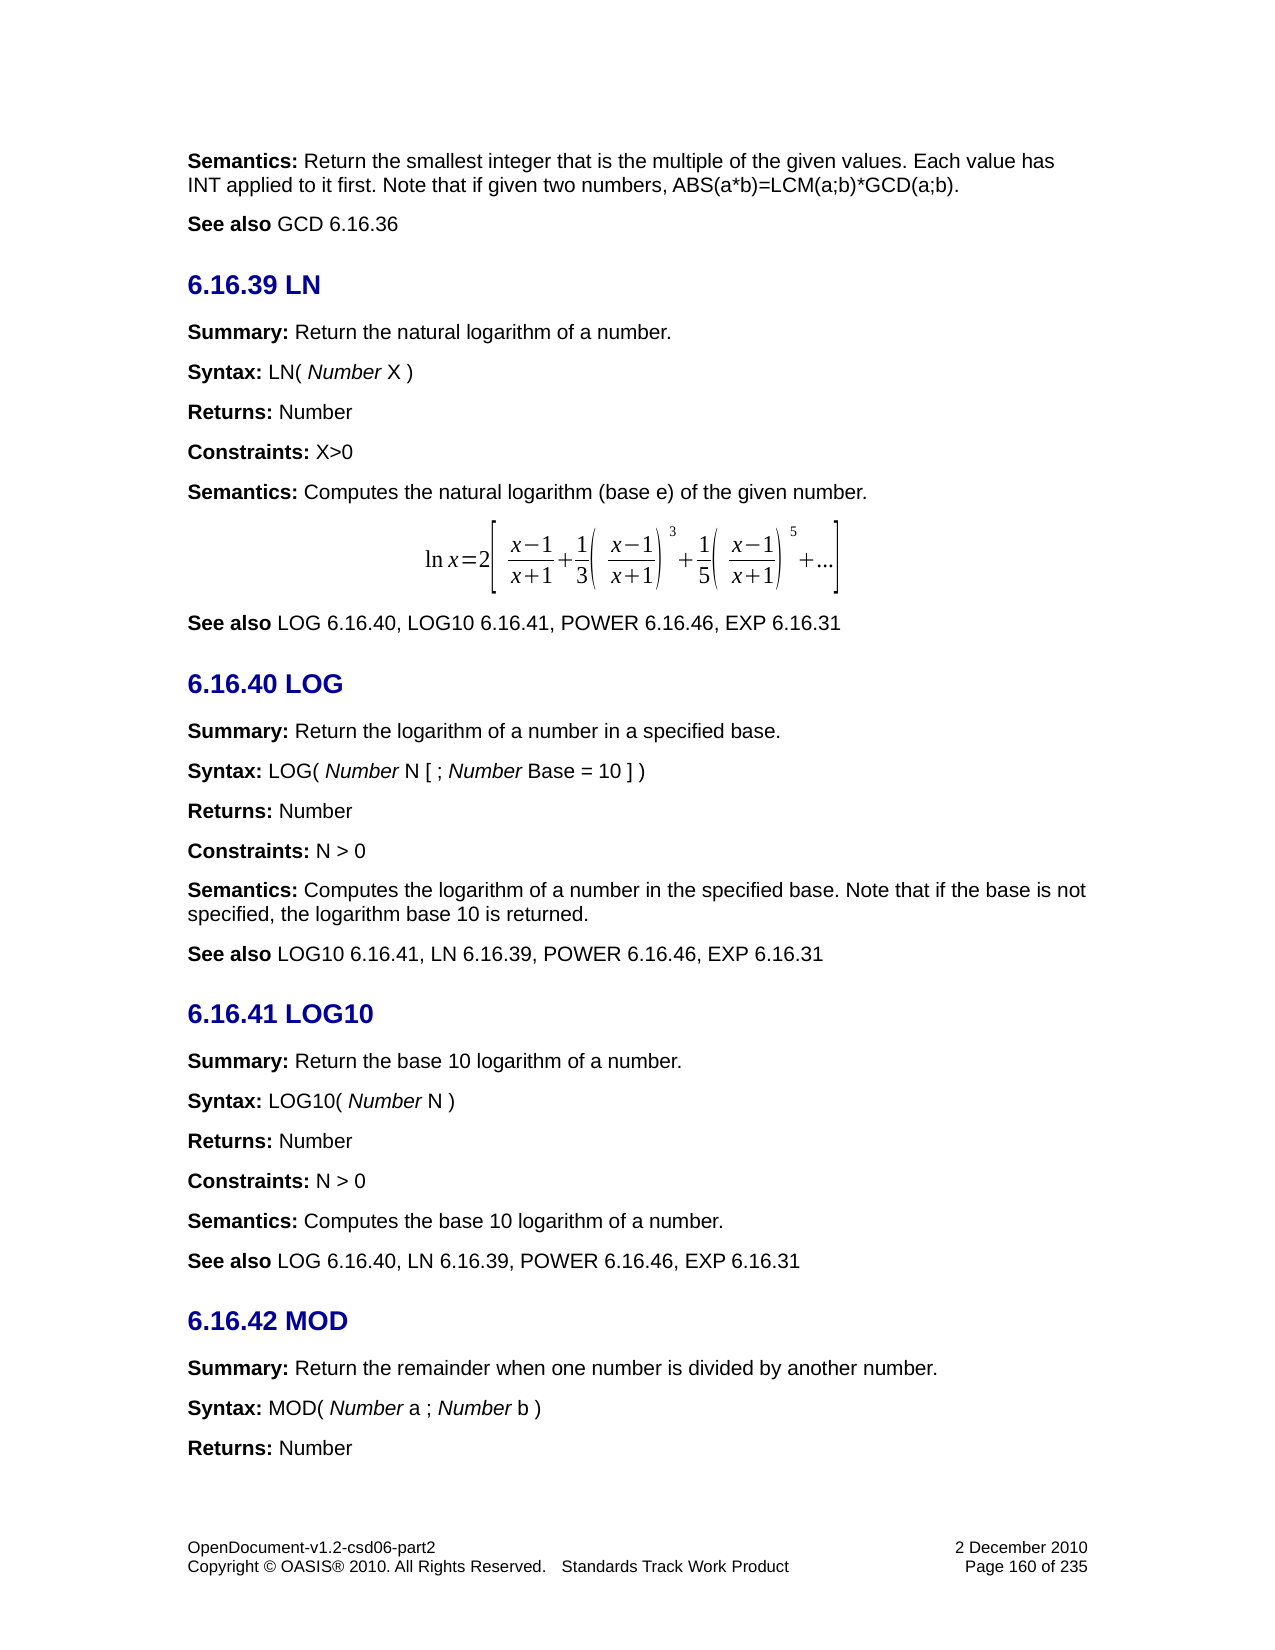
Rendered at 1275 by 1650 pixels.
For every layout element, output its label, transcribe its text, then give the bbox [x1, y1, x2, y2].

text Constraints: N > 0 [187, 1169, 1088, 1193]
text Summary: Return the base 10 logarithm of a number. [187, 1050, 1088, 1073]
text Semantics: Computes the logarithm of a number in the specified base. Note that if the base is not specified, the logarithm base 10 is returned. [187, 879, 1088, 926]
text Semantics: Return the smallest integer that is the multiple of the given values. Each value has INT applied to it first. Note that if given two numbers, ABS(a*b)=LCM(a;b)*GCD(a;b). [187, 150, 1088, 196]
text Returns: Number [187, 1130, 1088, 1153]
text See also LOG 6.16.40, LOG10 6.16.41, POWER 6.16.46, EXP 6.16.31 [187, 612, 1088, 635]
text See also LOG 6.16.40, LN 6.16.39, POWER 6.16.46, EXP 6.16.31 [187, 1249, 1088, 1273]
text See also GCD 6.16.36 [187, 213, 1088, 236]
text Constraints: X>0 [187, 440, 1088, 464]
subtitle LOG10 [187, 999, 1088, 1029]
text Semantics: Computes the base 10 logarithm of a number. [187, 1209, 1088, 1233]
text Summary: Return the natural logarithm of a number. [187, 321, 1088, 344]
text Summary: Return the remainder when one number is divided by another number. [187, 1357, 1088, 1380]
text Syntax: LOG( Number N [ ; Number Base = 10 ] ) [187, 759, 1088, 783]
text Summary: Return the logarithm of a number in a specified base. [187, 719, 1088, 743]
text Returns: Number [187, 799, 1088, 823]
subtitle LN [187, 270, 1088, 300]
text Syntax: MOD( Number a ; Number b ) [187, 1397, 1088, 1420]
text Constraints: N > 0 [187, 839, 1088, 862]
text Returns: Number [187, 1437, 1088, 1460]
subtitle MOD [187, 1306, 1088, 1336]
text Syntax: LN( Number X ) [187, 361, 1088, 384]
text Returns: Number [187, 401, 1088, 424]
subtitle LOG [187, 668, 1088, 699]
text Semantics: Computes the natural logarithm (base e) of the given number. [187, 480, 1088, 503]
text Syntax: LOG10( Number N ) [187, 1090, 1088, 1113]
text See also LOG10 6.16.41, LN 6.16.39, POWER 6.16.46, EXP 6.16.31 [187, 942, 1088, 966]
